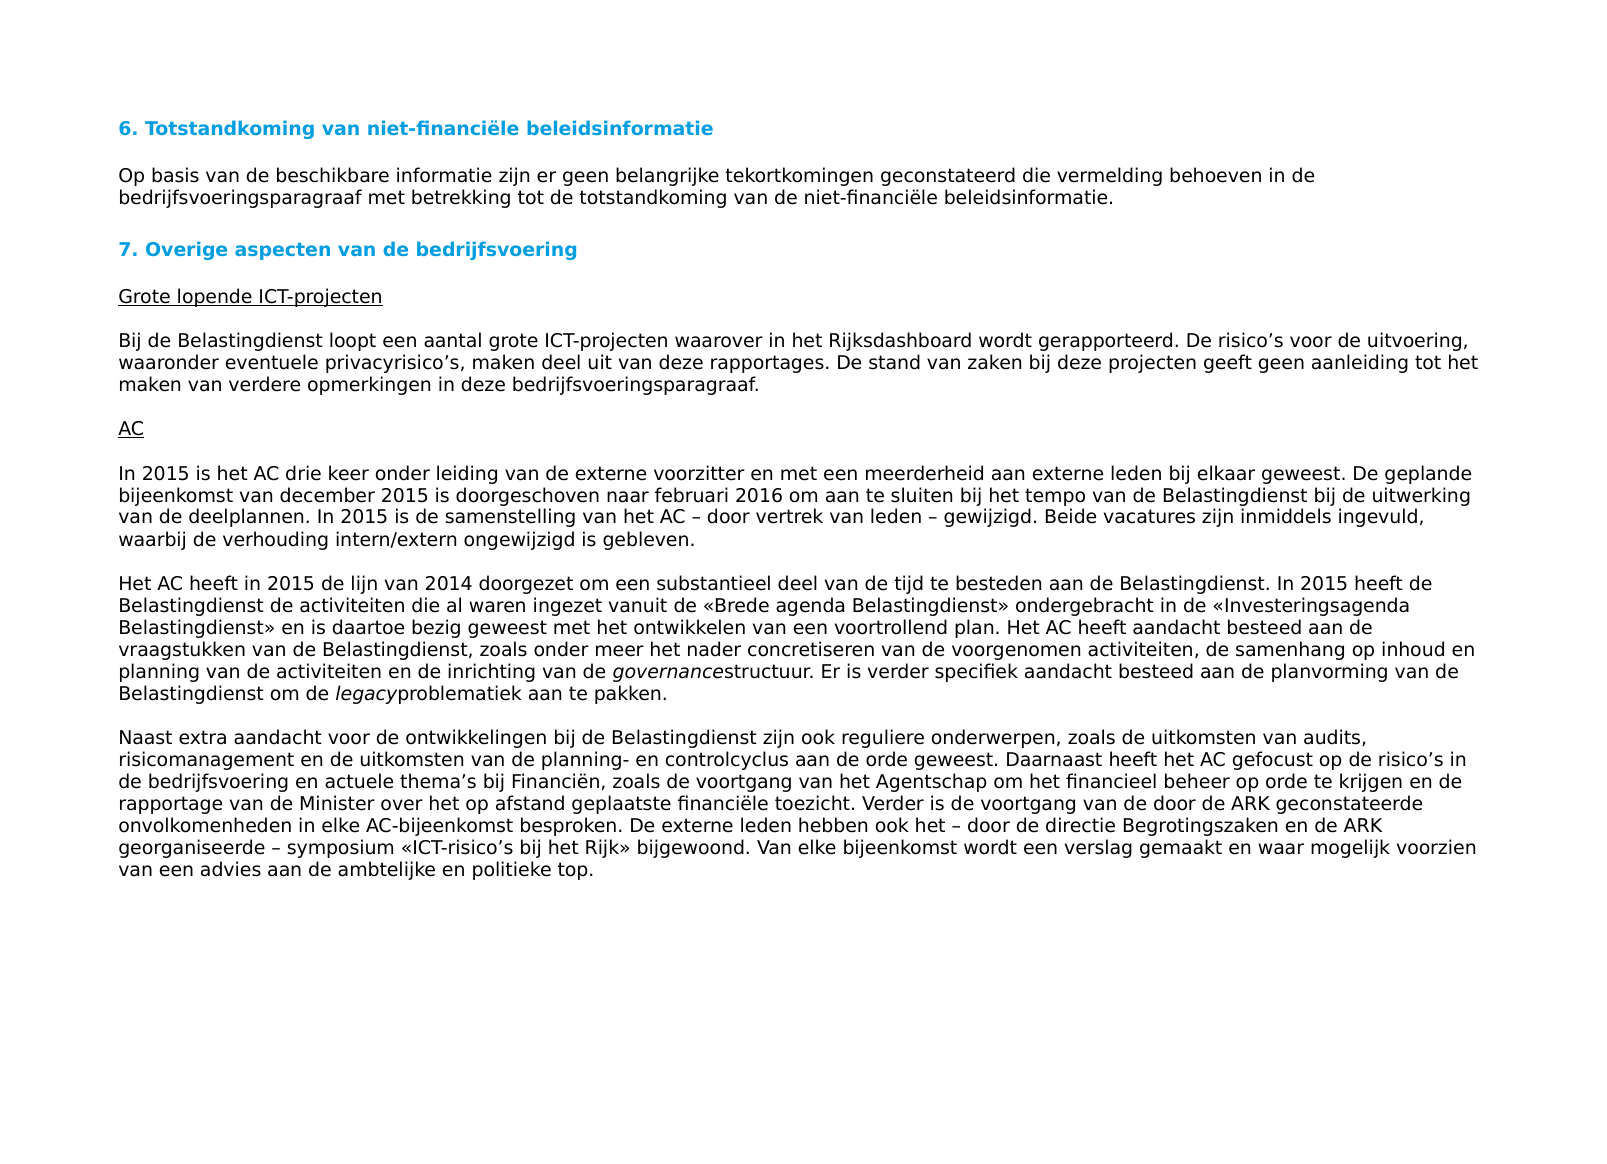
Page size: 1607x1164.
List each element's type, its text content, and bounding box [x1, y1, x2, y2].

text Naast extra aandacht voor de ontwikkelingen bij de Belastingdienst zijn ook reguliere onderwerpen, zoals de uitkomsten van audits, risicomanagement en de uitkomsten van de planning- en controlcyclus aan de orde geweest. Daarnaast heeft het AC gefocust op de risico’s in de bedrijfsvoering en actuele thema’s bij Financiën, zoals de voortgang van het Agentschap om het financieel beheer op orde te krijgen en de rapportage van de Minister over het op afstand geplaatste financiële toezicht. Verder is de voortgang van de door de ARK geconstateerde onvolkomenheden in elke AC-bijeenkomst besproken. De externe leden hebben ook het – door de directie Begrotingszaken en de ARK georganiseerde – symposium «ICT-risico’s bij het Rijk» bijgewoond. Van elke bijeenkomst wordt een verslag gemaakt en waar mogelijk voorzien van een advies aan de ambtelijke en politieke top. [118, 727, 1488, 881]
subtitle Grote lopende ICT-projecten [118, 286, 1488, 308]
subtitle 7. Overige aspecten van de bedrijfsvoering [118, 239, 1488, 261]
text Bij de Belastingdienst loopt een aantal grote ICT-projecten waarover in het Rijksdashboard wordt gerapporteerd. De risico’s voor de uitvoering, waaronder eventuele privacyrisico’s, maken deel uit van deze rapportages. De stand van zaken bij deze projecten geeft geen aanleiding tot het maken van verdere opmerkingen in deze bedrijfsvoeringsparagraaf. [118, 330, 1488, 396]
text In 2015 is het AC drie keer onder leiding van de externe voorzitter en met een meerderheid aan externe leden bij elkaar geweest. De geplande bijeenkomst van december 2015 is doorgeschoven naar februari 2016 om aan te sluiten bij het tempo van de Belastingdienst bij de uitwerking van de deelplannen. In 2015 is de samenstelling van het AC – door vertrek van leden – gewijzigd. Beide vacatures zijn inmiddels ingevuld, waarbij de verhouding intern/extern ongewijzigd is gebleven. [118, 462, 1488, 550]
subtitle 6. Totstandkoming van niet-financiële beleidsinformatie [118, 118, 1488, 140]
subtitle AC [118, 418, 1488, 440]
text Op basis van de beschikbare informatie zijn er geen belangrijke tekortkomingen geconstateerd die vermelding behoeven in de bedrijfsvoeringsparagraaf met betrekking tot de totstandkoming van de niet-financiële beleidsinformatie. [118, 165, 1488, 209]
text Het AC heeft in 2015 de lijn van 2014 doorgezet om een substantieel deel van de tijd te besteden aan de Belastingdienst. In 2015 heeft de Belastingdienst de activiteiten die al waren ingezet vanuit de «Brede agenda Belastingdienst» ondergebracht in de «Investeringsagenda Belastingdienst» en is daartoe bezig geweest met het ontwikkelen van een voortrollend plan. Het AC heeft aandacht besteed aan de vraagstukken van de Belastingdienst, zoals onder meer het nader concretiseren van de voorgenomen activiteiten, de samenhang op inhoud en planning van de activiteiten en de inrichting van de governancestructuur. Er is verder specifiek aandacht besteed aan de planvorming van de Belastingdienst om de legacyproblematiek aan te pakken. [118, 573, 1488, 704]
